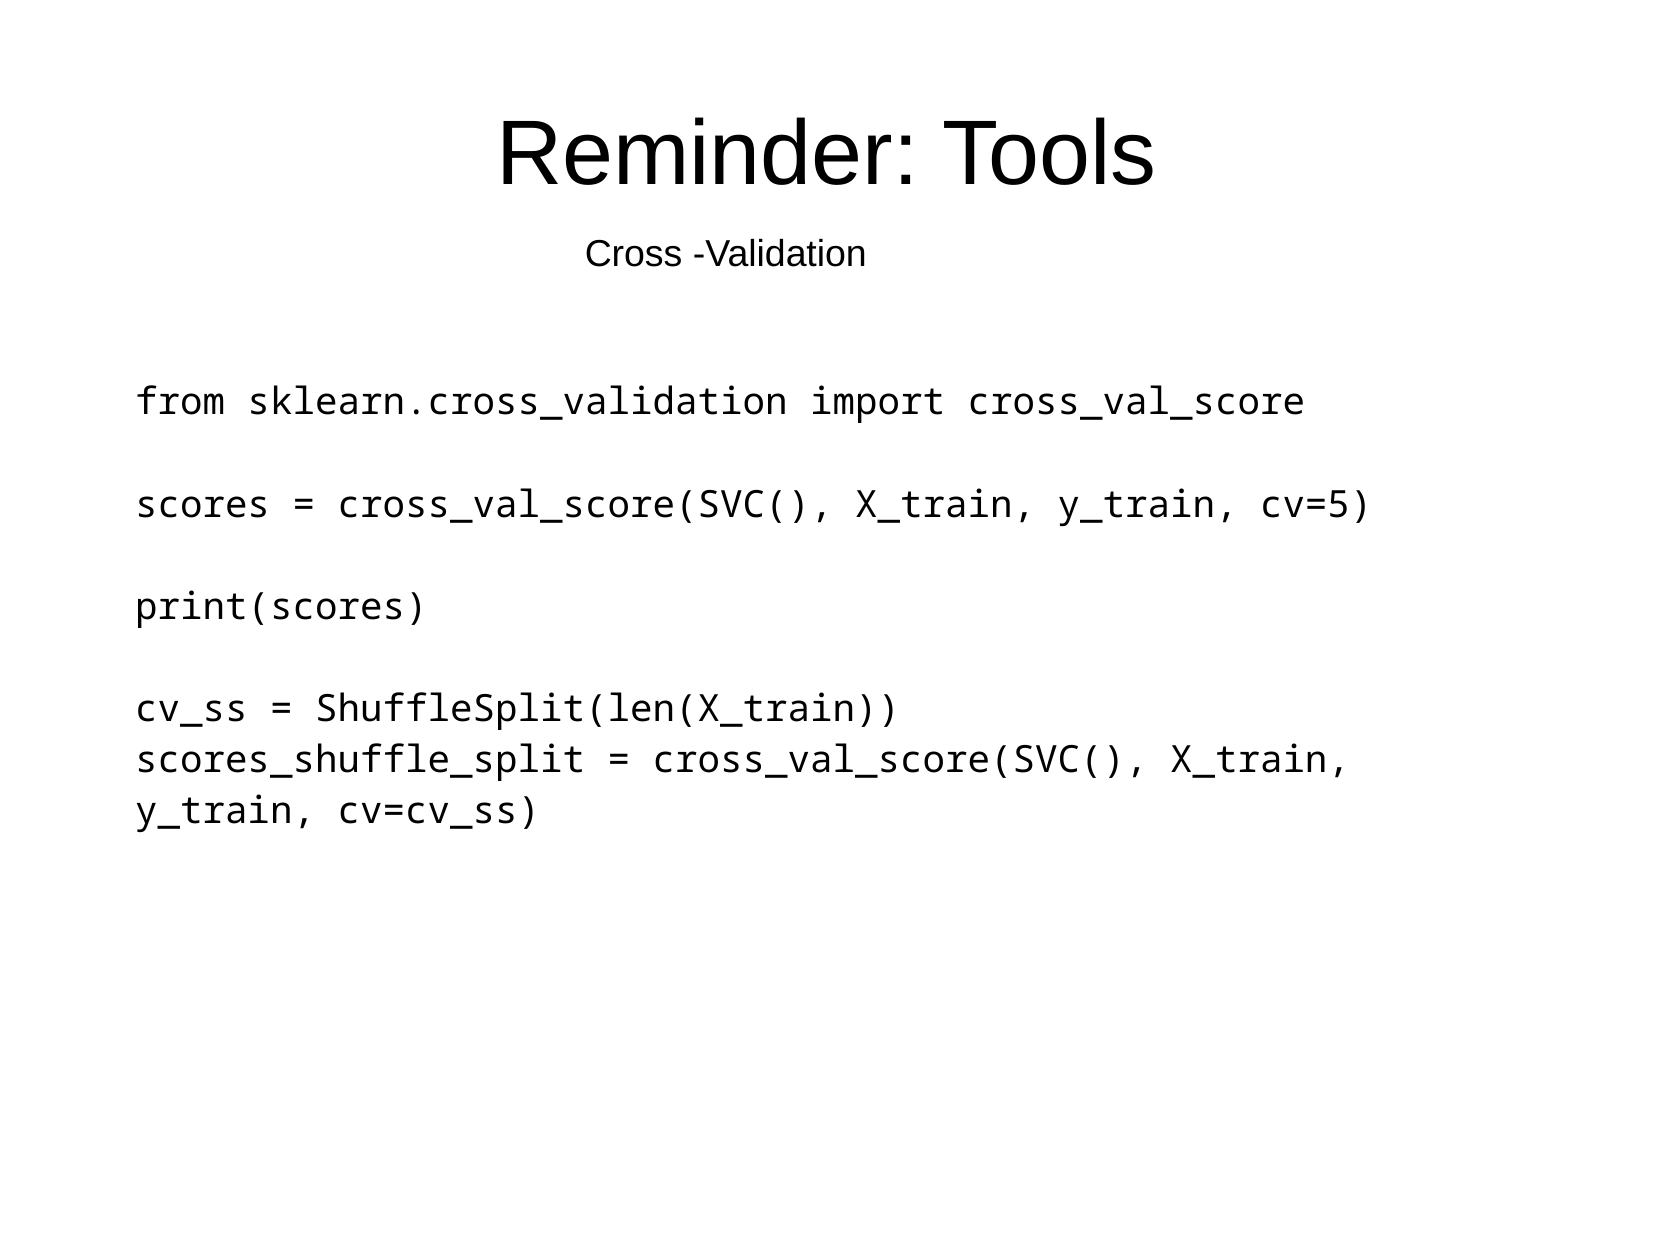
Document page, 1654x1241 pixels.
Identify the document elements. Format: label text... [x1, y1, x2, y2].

text_box from sklearn.cross_validation import cross_val_score scores = cross_val_score(SVC(), X_train, y_train, cv=5) print(scores) cv_ss = ShuffleSplit(len(X_train)) scores_shuffle_split = cross_val_score(SVC(), X_train, y_train, cv=cv_ss) [135, 375, 1411, 843]
text_box Cross -Validation [570, 225, 931, 282]
title Reminder: Tools [82, 49, 1571, 257]
